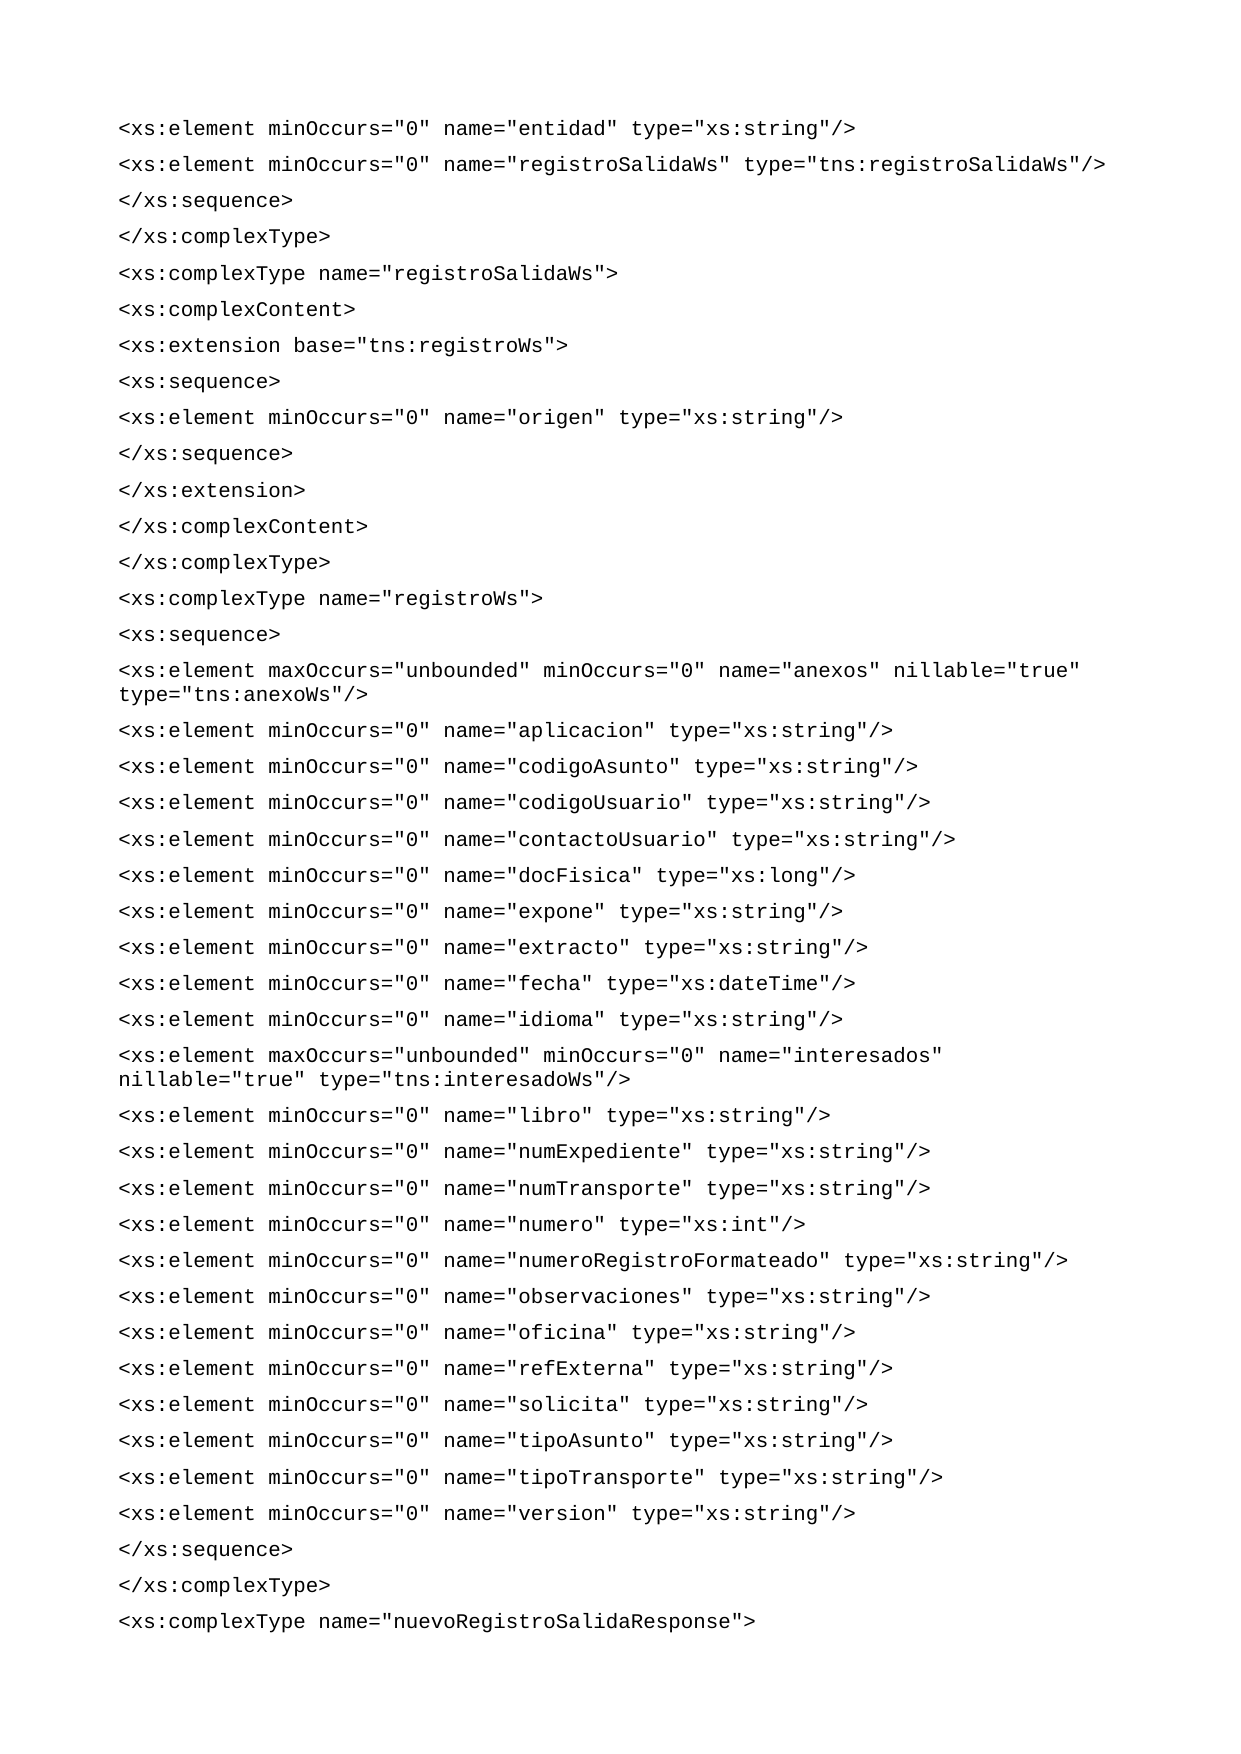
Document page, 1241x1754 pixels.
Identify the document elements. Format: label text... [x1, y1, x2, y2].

text <xs:element minOccurs="0" name="origen" type="xs:string"/> [118, 407, 1122, 431]
text <xs:element minOccurs="0" name="contactoUsuario" type="xs:string"/> [118, 828, 1122, 852]
text <xs:element minOccurs="0" name="tipoTransporte" type="xs:string"/> [118, 1467, 1122, 1490]
text </xs:sequence> [118, 1539, 1122, 1563]
text </xs:sequence> [118, 190, 1122, 214]
text <xs:element minOccurs="0" name="numExpediente" type="xs:string"/> [118, 1141, 1122, 1165]
text </xs:extension> [118, 479, 1122, 503]
text <xs:extension base="tns:registroWs"> [118, 335, 1122, 359]
text <xs:element minOccurs="0" name="expone" type="xs:string"/> [118, 901, 1122, 924]
text <xs:element minOccurs="0" name="numTransporte" type="xs:string"/> [118, 1177, 1122, 1201]
text </xs:sequence> [118, 443, 1122, 467]
text <xs:element minOccurs="0" name="registroSalidaWs" type="tns:registroSalidaWs"/> [118, 154, 1122, 178]
text <xs:element minOccurs="0" name="entidad" type="xs:string"/> [118, 118, 1122, 142]
text <xs:complexType name="nuevoRegistroSalidaResponse"> [118, 1611, 1122, 1635]
text <xs:element minOccurs="0" name="codigoUsuario" type="xs:string"/> [118, 792, 1122, 816]
text <xs:element minOccurs="0" name="extracto" type="xs:string"/> [118, 937, 1122, 961]
text <xs:complexType name="registroSalidaWs"> [118, 263, 1122, 286]
text <xs:element minOccurs="0" name="libro" type="xs:string"/> [118, 1105, 1122, 1129]
text <xs:element minOccurs="0" name="observaciones" type="xs:string"/> [118, 1286, 1122, 1309]
text <xs:element minOccurs="0" name="oficina" type="xs:string"/> [118, 1322, 1122, 1346]
text <xs:element minOccurs="0" name="docFisica" type="xs:long"/> [118, 865, 1122, 888]
text <xs:element minOccurs="0" name="numeroRegistroFormateado" type="xs:string"/> [118, 1250, 1122, 1273]
text <xs:element minOccurs="0" name="codigoAsunto" type="xs:string"/> [118, 756, 1122, 780]
text <xs:complexContent> [118, 299, 1122, 322]
text <xs:element minOccurs="0" name="version" type="xs:string"/> [118, 1503, 1122, 1526]
text </xs:complexContent> [118, 516, 1122, 539]
text <xs:element minOccurs="0" name="idioma" type="xs:string"/> [118, 1009, 1122, 1033]
text <xs:complexType name="registroWs"> [118, 588, 1122, 612]
text <xs:sequence> [118, 624, 1122, 648]
text </xs:complexType> [118, 227, 1122, 250]
text <xs:element minOccurs="0" name="aplicacion" type="xs:string"/> [118, 720, 1122, 744]
text <xs:element minOccurs="0" name="refExterna" type="xs:string"/> [118, 1358, 1122, 1382]
text <xs:element maxOccurs="unbounded" minOccurs="0" name="interesados" nillable="true" type="tns:interesadoWs"/> [118, 1045, 1122, 1093]
text </xs:complexType> [118, 1575, 1122, 1599]
text <xs:element minOccurs="0" name="numero" type="xs:int"/> [118, 1214, 1122, 1237]
text <xs:element minOccurs="0" name="fecha" type="xs:dateTime"/> [118, 973, 1122, 997]
text <xs:element maxOccurs="unbounded" minOccurs="0" name="anexos" nillable="true" type="tns:anexoWs"/> [118, 660, 1122, 708]
text <xs:element minOccurs="0" name="tipoAsunto" type="xs:string"/> [118, 1431, 1122, 1454]
text <xs:element minOccurs="0" name="solicita" type="xs:string"/> [118, 1394, 1122, 1418]
text <xs:sequence> [118, 371, 1122, 395]
text </xs:complexType> [118, 552, 1122, 576]
